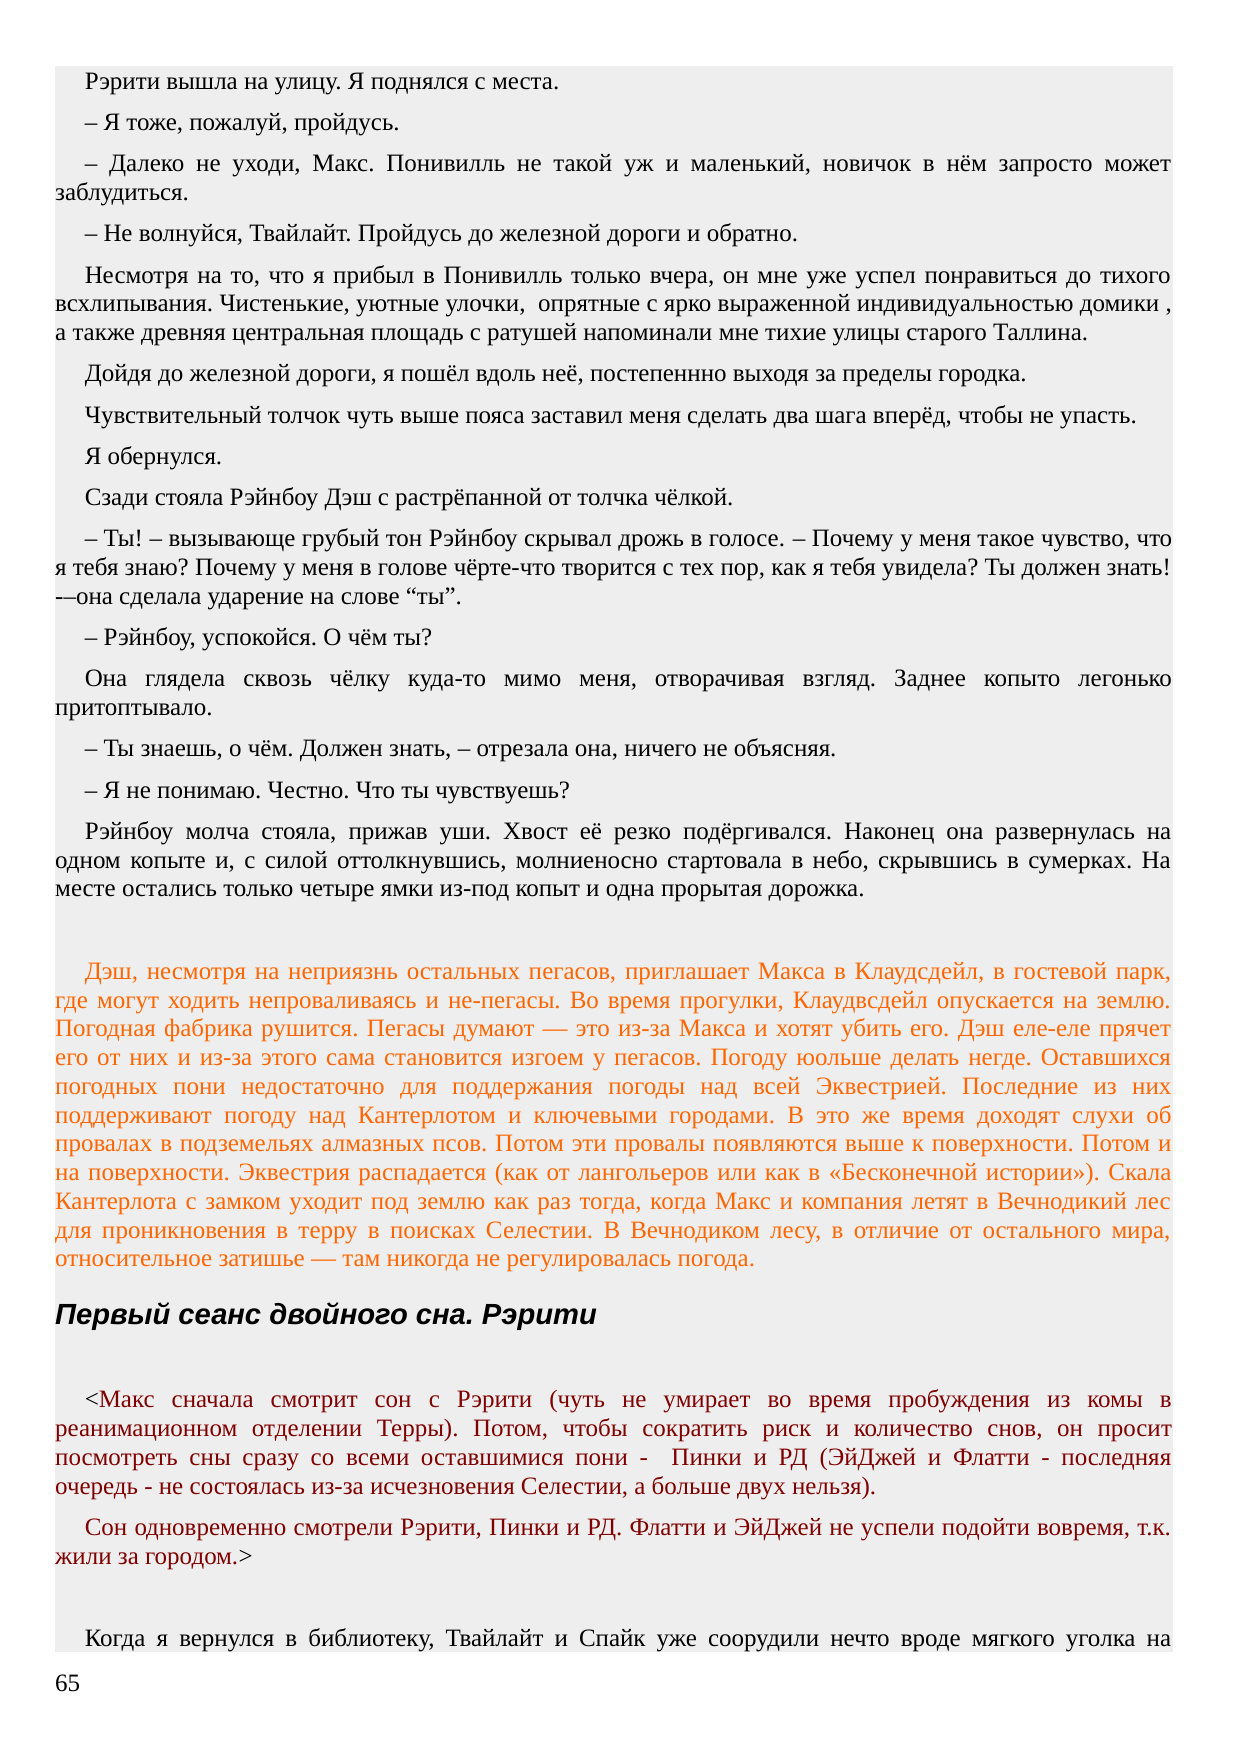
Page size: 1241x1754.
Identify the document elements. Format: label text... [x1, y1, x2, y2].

text – Я не понимаю. Честно. Что ты чувствуешь? [55, 775, 1173, 803]
text Рэйнбоу молча стояла, прижав уши. Хвост её резко подёргивался. Наконец она развернулась на одном копыте и, с силой оттолкнувшись, молниеносно стартовала в небо, скрывшись в сумерках. На месте остались только четыре ямки из-под копыт и одна прорытая дорожка. [55, 816, 1173, 902]
text – Рэйнбоу, успокойся. О чём ты? [55, 622, 1173, 651]
text <Макс сначала смотрит сон с Рэрити (чуть не умирает во время пробуждения из комы в реанимационном отделении Терры). Потом, чтобы сократить риск и количество снов, он просит посмотреть сны сразу со всеми оставшимися пони - Пинки и РД (ЭйДжей и Флатти - последняя очередь - не состоялась из-за исчезновения Селестии, а больше двух нельзя). [55, 1384, 1173, 1499]
text – Не волнуйся, Твайлайт. Пройдусь до железной дороги и обратно. [55, 218, 1173, 247]
text – Ты знаешь, о чём. Должен знать, – отрезала она, ничего не объясняя. [55, 733, 1173, 762]
text Я обернулся. [55, 441, 1173, 470]
text Она глядела сквозь чёлку куда-то мимо меня, отворачивая взгляд. Заднее копыто легонько притоптывало. [55, 663, 1173, 721]
subtitle Первый сеанс двойного сна. Рэрити [55, 1297, 1173, 1331]
text Когда я вернулся в библиотеку, Твайлайт и Спайк уже соорудили нечто вроде мягкого уголка на [55, 1623, 1173, 1652]
text Дэш, несмотря на неприязнь остальных пегасов, приглашает Макса в Клаудсдейл, в гостевой парк, где могут ходить непроваливаясь и не-пегасы. Во время прогулки, Клаудвсдейл опускается на землю. Погодная фабрика рушится. Пегасы думают — это из-за Макса и хотят убить его. Дэш еле-еле прячет его от них и из-за этого сама становится изгоем у пегасов. Погоду юольше делать негде. Оставшихся погодных пони недостаточно для поддержания погоды над всей Эквестрией. Последние из них поддерживают погоду над Кантерлотом и ключевыми городами. В это же время доходят слухи об провалах в подземельях алмазных псов. Потом эти провалы появляются выше к поверхности. Потом и на поверхности. Эквестрия распадается (как от лангольеров или как в «Бесконечной истории»). Скала Кантерлота с замком уходит под землю как раз тогда, когда Макс и компания летят в Вечнодикий лес для проникновения в терру в поисках Селестии. В Вечнодиком лесу, в отличие от остального мира, относительное затишье — там никогда не регулировалась погода. [55, 956, 1173, 1272]
text Чувствительный толчок чуть выше пояса заставил меня сделать два шага вперёд, чтобы не упасть. [55, 400, 1173, 428]
text – Ты! – вызывающе грубый тон Рэйнбоу скрывал дрожь в голосе. – Почему у меня такое чувство, что я тебя знаю? Почему у меня в голове чёрте-что творится с тех пор, как я тебя увидела? Ты должен знать! -–она сделала ударение на слове “ты”. [55, 523, 1173, 610]
text Несмотря на то, что я прибыл в Понивилль только вчера, он мне уже успел понравиться до тихого всхлипывания. Чистенькие, уютные улочки, опрятные с ярко выраженной индивидуальностью домики , а также древняя центральная площадь с ратушей напоминали мне тихие улицы старого Таллина. [55, 260, 1173, 346]
text Сон одновременно смотрели Рэрити, Пинки и РД. Флатти и ЭйДжей не успели подойти вовремя, т.к. жили за городом.> [55, 1512, 1173, 1569]
text Сзади стояла Рэйнбоу Дэш с растрёпанной от толчка чёлкой. [55, 482, 1173, 511]
text – Я тоже, пожалуй, пройдусь. [55, 107, 1173, 136]
text Дойдя до железной дороги, я пошёл вдоль неё, постепеннно выходя за пределы городка. [55, 358, 1173, 387]
text Рэрити вышла на улицу. Я поднялся с места. [55, 66, 1173, 95]
text – Далеко не уходи, Макс. Понивилль не такой уж и маленький, новичок в нём запросто может заблудиться. [55, 148, 1173, 206]
